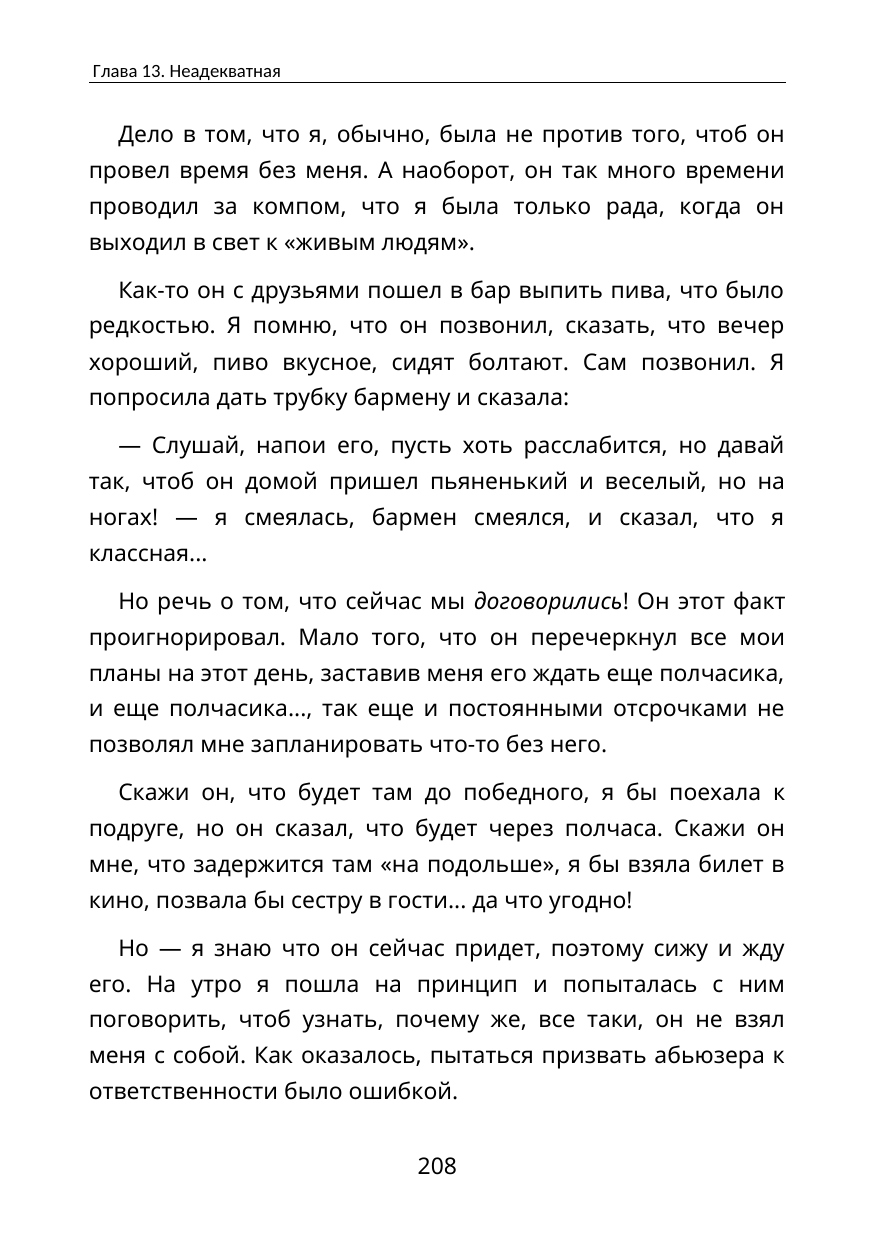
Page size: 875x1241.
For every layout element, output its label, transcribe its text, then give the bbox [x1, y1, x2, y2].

text Как-то он с друзьями пошел в бар выпить пива, что было редкостью. Я помню, что он позвонил, сказать, что вечер хороший, пиво вкусное, сидят болтают. Сам позвонил. Я попросила дать трубку бармену и сказала: [88, 273, 786, 413]
text Но речь о том, что сейчас мы договорились! Он этот факт проигнорировал. Мало того, что он перечеркнул все мои планы на этот день, заставив меня его ждать еще полчасика, и еще полчасика..., так еще и постоянными отсрочками не позволял мне запланировать что-то без него. [88, 584, 786, 759]
text — Слушай, напои его, пусть хоть расслабится, но давай так, чтоб он домой пришел пьяненький и веселый, но на ногах! — я смеялась, бармен смеялся, и сказал, что я классная... [88, 429, 786, 568]
text Но — я знаю что он сейчас придет, поэтому сижу и жду его. На утро я пошла на принцип и попыталась с ним поговорить, чтоб узнать, почему же, все таки, он не взял меня с собой. Как оказалось, пытаться призвать абьюзера к ответственности было ошибкой. [88, 932, 786, 1107]
text Дело в том, что я, обычно, была не против того, чтоб он провел время без меня. А наоборот, он так много времени проводил за компом, что я была только рада, когда он выходил в свет к «живым людям». [88, 118, 786, 257]
text Скажи он, что будет там до победного, я бы поехала к подруге, но он сказал, что будет через полчаса. Скажи он мне, что задержится там «на подольше», я бы взяла билет в кино, позвала бы сестру в гости... да что угодно! [88, 776, 786, 915]
